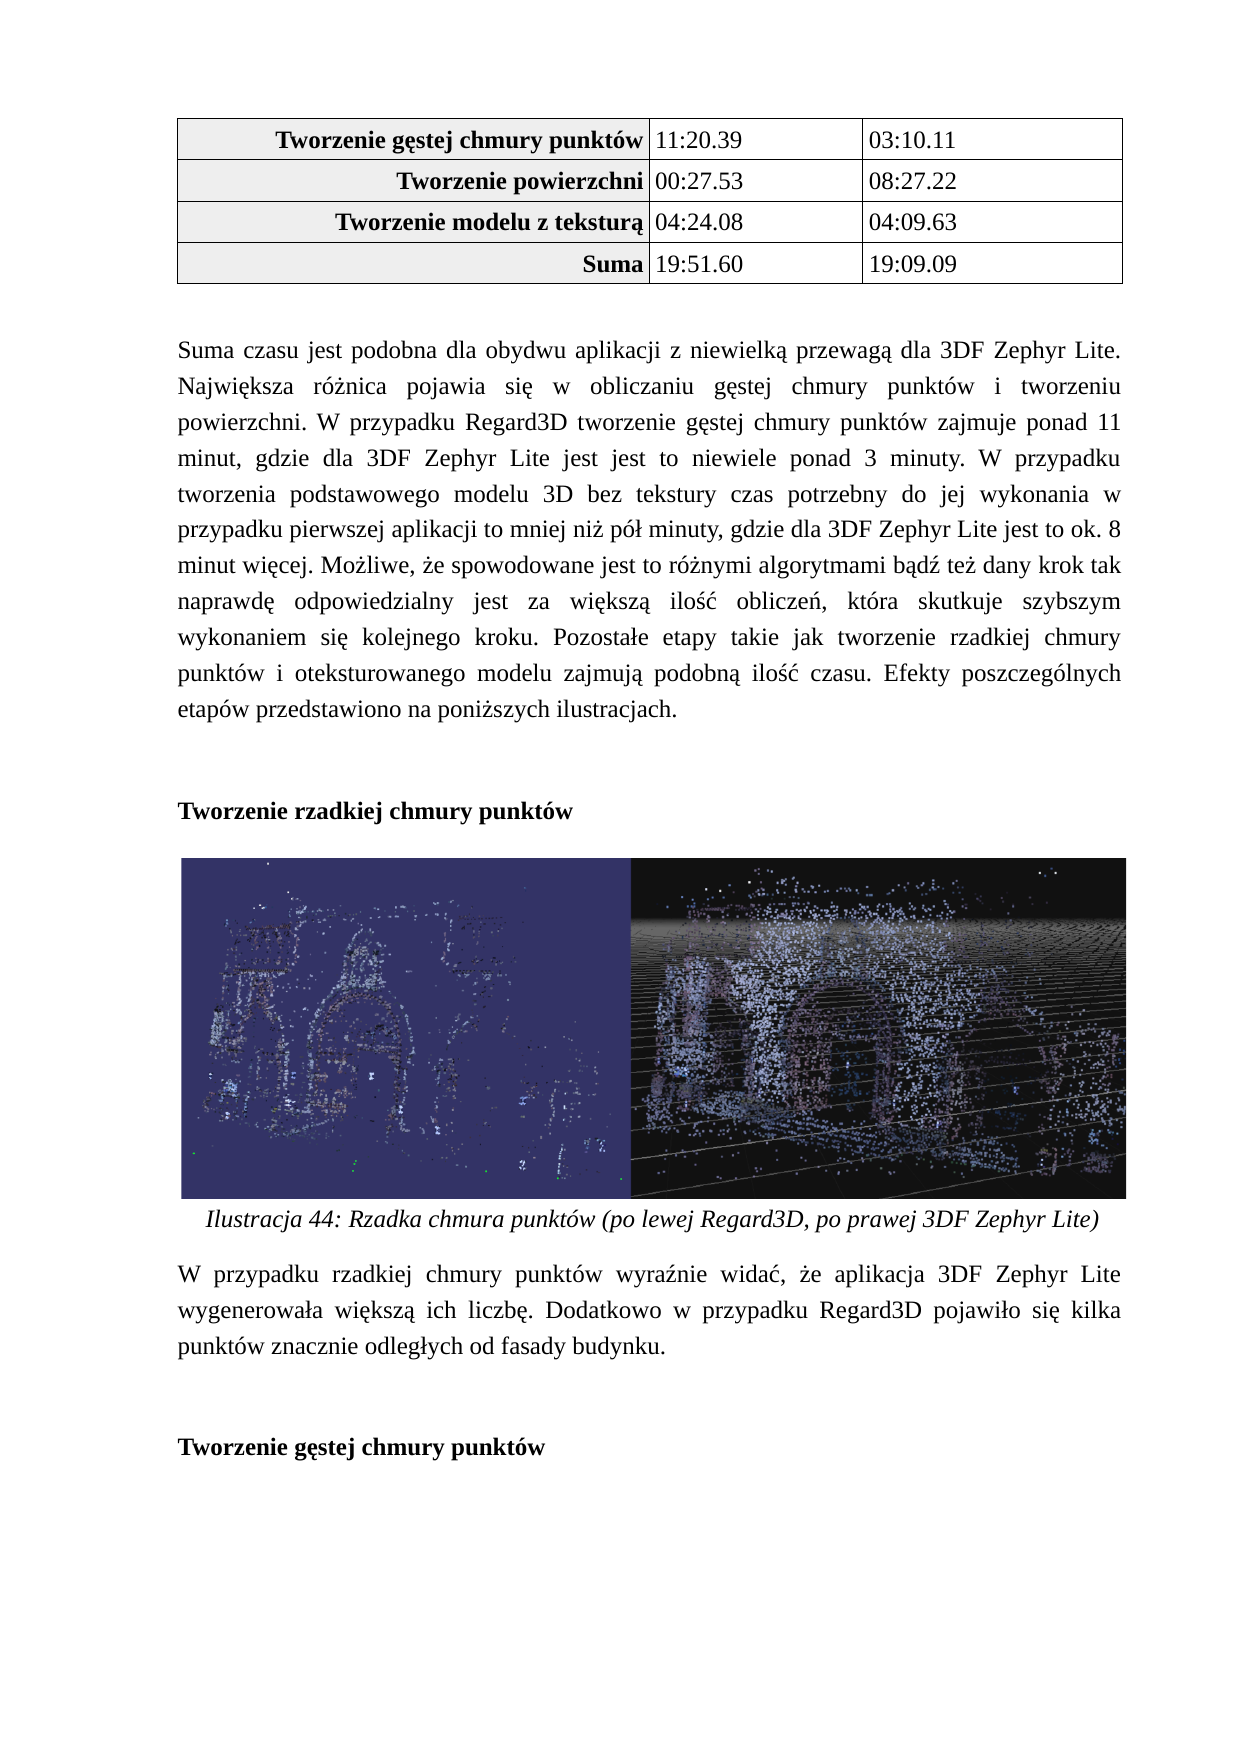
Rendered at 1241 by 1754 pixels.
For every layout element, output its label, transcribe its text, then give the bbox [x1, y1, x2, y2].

table_cell Suma [178, 243, 649, 283]
text Suma czasu jest podobna dla obydwu aplikacji z niewielką przewagą dla 3DF Zephyr Lite. Największa różnica pojawia się w obliczaniu gęstej chmury punktów i tworzeniu powierzchni. W przypadku Regard3D tworzenie gęstej chmury punktów zajmuje ponad 11 minut, gdzie dla 3DF Zephyr Lite jest jest to niewiele ponad 3 minuty. W przypadku tworzenia podstawowego modelu 3D bez tekstury czas potrzebny do jej wykonania w przypadku pierwszej aplikacji to mniej niż pół minuty, gdzie dla 3DF Zephyr Lite jest to ok. 8 minut więcej. Możliwe, że spowodowane jest to różnymi algorytmami bądź też dany krok tak naprawdę odpowiedzialny jest za większą ilość obliczeń, która skutkuje szybszym wykonaniem się kolejnego kroku. Pozostałe etapy takie jak tworzenie rzadkiej chmury punktów i oteksturowanego modelu zajmują podobną ilość czasu. Efekty poszczególnych etapów przedstawiono na poniższych ilustracjach. [177, 335, 1122, 723]
text W przypadku rzadkiej chmury punktów wyraźnie widać, że aplikacja 3DF Zephyr Lite wygenerowała większą ich liczbę. Dodatkowo w przypadku Regard3D pojawiło się kilka punktów znacznie odległych od fasady budynku. [177, 1259, 1122, 1359]
table_cell 08:27.22 [863, 160, 1122, 201]
text Tworzenie rzadkiej chmury punktów [177, 796, 1122, 824]
table_cell 00:27.53 [650, 160, 862, 201]
text Ilustracja 44: Rzadka chmura punktów (po lewej Regard3D, po prawej 3DF Zephyr Lite) [177, 1199, 1130, 1233]
table_cell 11:20.39 [650, 119, 862, 159]
table_cell Tworzenie modelu z teksturą [178, 202, 649, 242]
table_cell 19:09.09 [863, 243, 1122, 283]
table_cell Tworzenie powierzchni [178, 160, 649, 201]
table_cell 04:09.63 [863, 202, 1122, 242]
text Tworzenie gęstej chmury punktów [177, 1432, 1122, 1461]
table_cell 04:24.08 [650, 202, 862, 242]
table_cell 03:10.11 [863, 119, 1122, 159]
table_cell Tworzenie gęstej chmury punktów [178, 119, 649, 159]
picture [181, 858, 1127, 1199]
table_cell 19:51.60 [650, 243, 862, 283]
